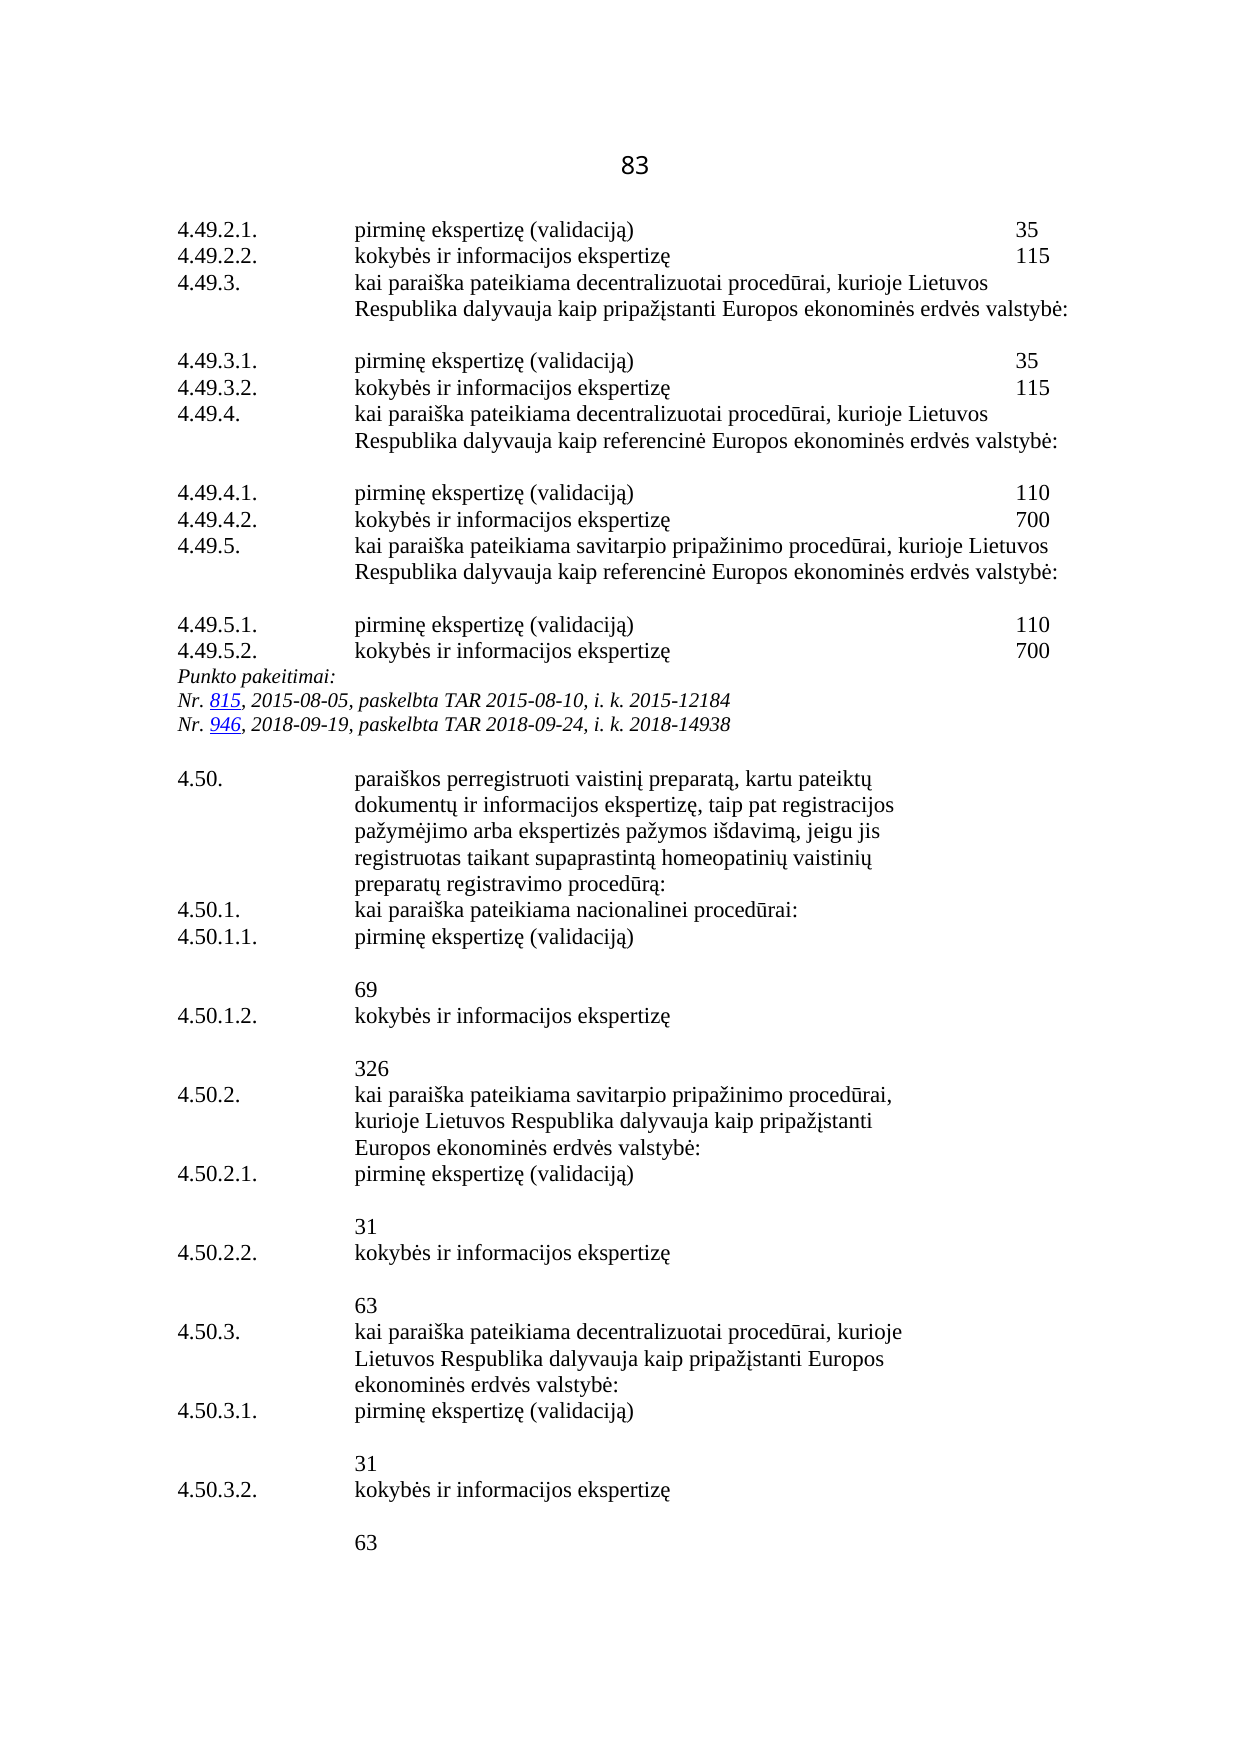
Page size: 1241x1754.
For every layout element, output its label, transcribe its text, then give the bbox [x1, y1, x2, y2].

text 4.50.3. kai paraiška pateikiama decentralizuotai procedūrai, kurioje [177, 1318, 945, 1344]
text 4.49.4.1. pirminę ekspertizę (validaciją) 110 [177, 479, 1093, 506]
text 4.50.1. kai paraiška pateikiama nacionalinei procedūrai: [177, 897, 945, 923]
text dokumentų ir informacijos ekspertizę, taip pat registracijos [354, 791, 945, 817]
text Punkto pakeitimai: [177, 664, 1093, 688]
text 4.49.5.1. pirminę ekspertizę (validaciją) 110 [177, 611, 1093, 637]
text 4.49.3.2. kokybės ir informacijos ekspertizę 115 [177, 374, 1093, 400]
text kurioje Lietuvos Respublika dalyvauja kaip pripažįstanti [354, 1107, 945, 1134]
text 4.49.2.1. pirminę ekspertizę (validaciją) 35 [177, 216, 1093, 242]
text 4.49.5.2. kokybės ir informacijos ekspertizę 700 [177, 637, 1093, 664]
text ekonominės erdvės valstybė: [354, 1371, 945, 1397]
text 4.49.2.2. kokybės ir informacijos ekspertizę 115 [177, 242, 1093, 268]
text 4.50.1.1. pirminę ekspertizę (validaciją) 69 [177, 923, 945, 1002]
text Lietuvos Respublika dalyvauja kaip pripažįstanti Europos [354, 1344, 945, 1371]
text 4.49.4. kai paraiška pateikiama decentralizuotai procedūrai, kurioje Lietuvos Respublika dalyvauja kaip referencinė Europos ekonominės erdvės valstybė: [177, 400, 1093, 479]
text 4.49.4.2. kokybės ir informacijos ekspertizę 700 [177, 506, 1093, 532]
text 4.50.3.2. kokybės ir informacijos ekspertizę 63 [177, 1476, 945, 1555]
text 4.50.2. kai paraiška pateikiama savitarpio pripažinimo procedūrai, [177, 1081, 945, 1107]
text pažymėjimo arba ekspertizės pažymos išdavimą, jeigu jis [354, 817, 945, 844]
text 4.50.2.2. kokybės ir informacijos ekspertizę 63 [177, 1239, 945, 1318]
text 4.49.3. kai paraiška pateikiama decentralizuotai procedūrai, kurioje Lietuvos Respublika dalyvauja kaip pripažįstanti Europos ekonominės erdvės valstybė: [177, 268, 1093, 348]
text 4.50.1.2. kokybės ir informacijos ekspertizę 326 [177, 1002, 945, 1081]
text Nr. 946, 2018-09-19, paskelbta TAR 2018-09-24, i. k. 2018-14938 [177, 712, 1093, 736]
text 4.49.3.1. pirminę ekspertizę (validaciją) 35 [177, 348, 1093, 374]
text 4.50. paraiškos perregistruoti vaistinį preparatą, kartu pateiktų [177, 765, 945, 791]
text 4.49.5. kai paraiška pateikiama savitarpio pripažinimo procedūrai, kurioje Lietuvos Respublika dalyvauja kaip referencinė Europos ekonominės erdvės valstybė: [177, 532, 1093, 611]
text preparatų registravimo procedūrą: [354, 870, 945, 897]
text 4.50.3.1. pirminę ekspertizę (validaciją) 31 [177, 1397, 945, 1476]
text registruotas taikant supaprastintą homeopatinių vaistinių [354, 844, 945, 870]
text Nr. 815, 2015-08-05, paskelbta TAR 2015-08-10, i. k. 2015-12184 [177, 688, 1093, 712]
text 4.50.2.1. pirminę ekspertizę (validaciją) 31 [177, 1160, 945, 1239]
text Europos ekonominės erdvės valstybė: [354, 1134, 945, 1160]
